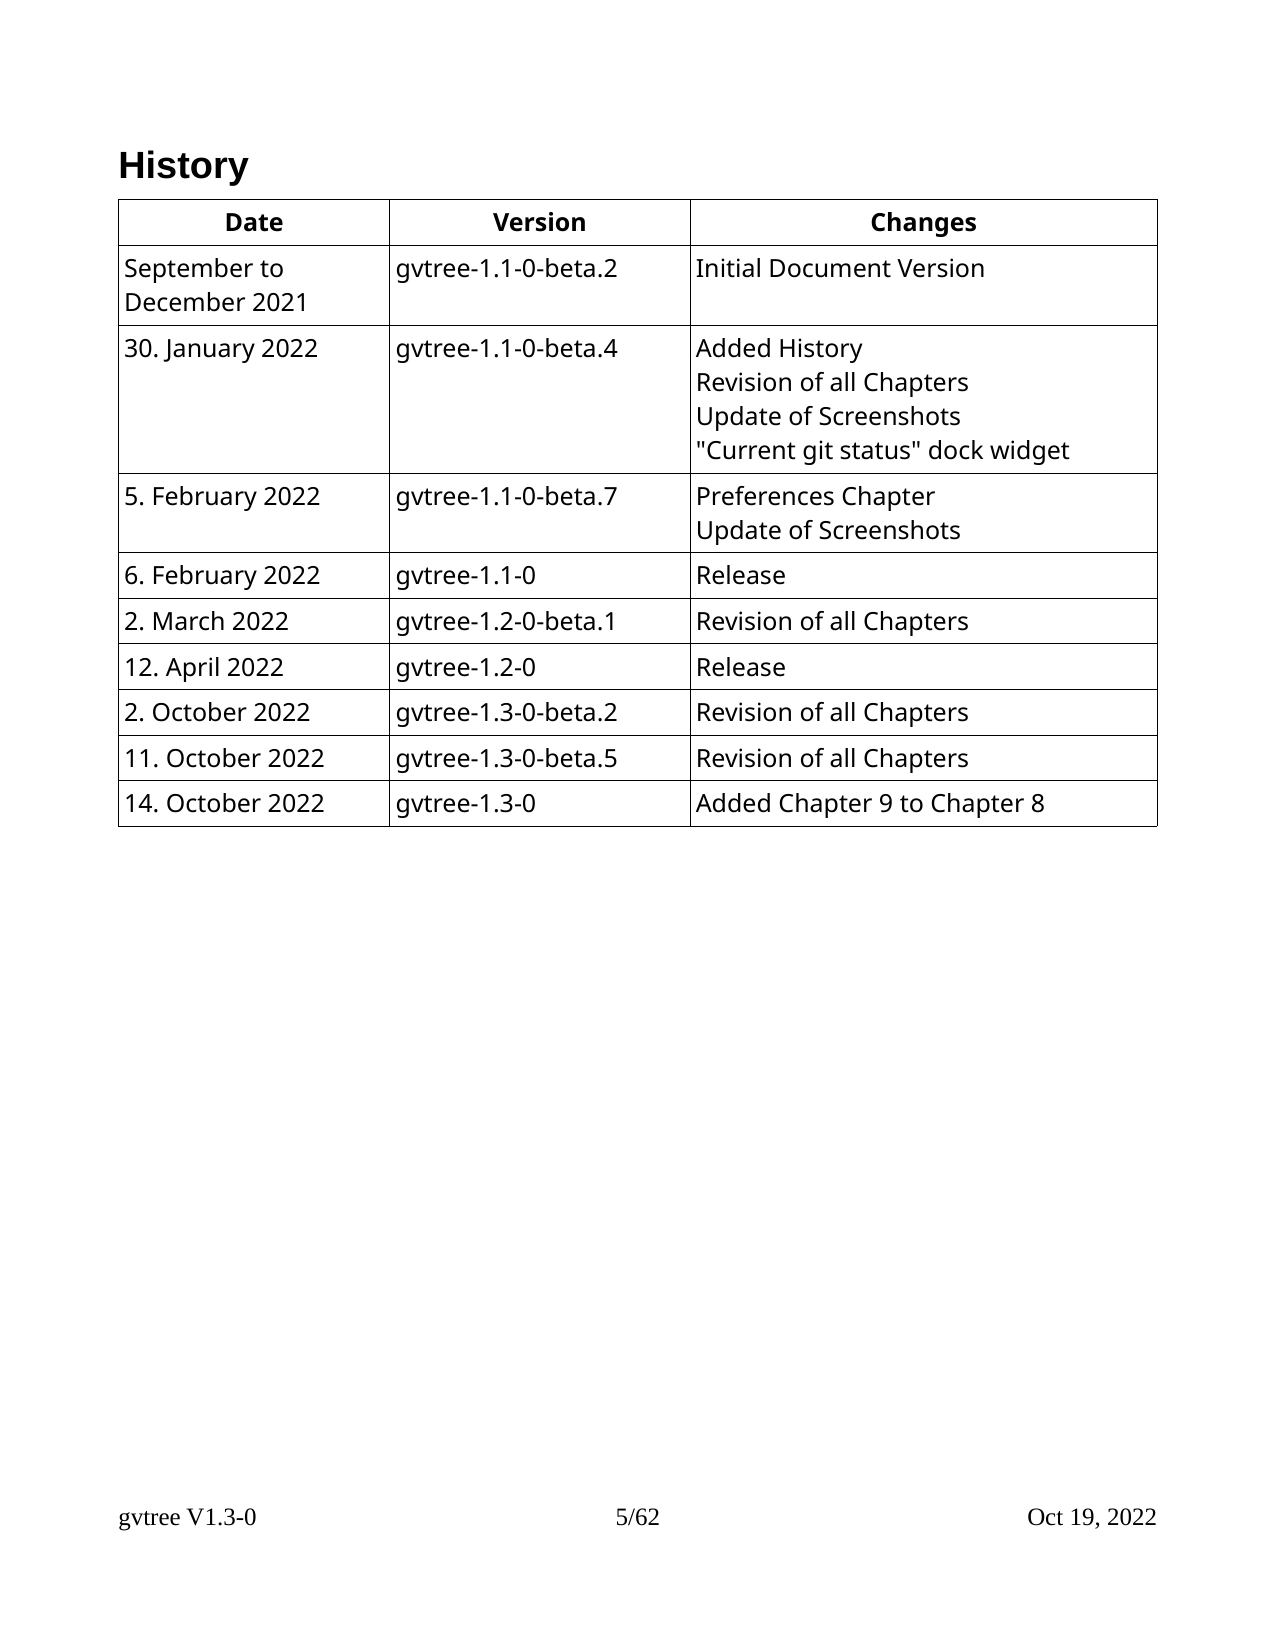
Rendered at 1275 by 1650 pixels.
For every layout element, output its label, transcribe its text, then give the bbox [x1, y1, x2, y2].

table_cell gvtree-1.1-0-beta.4 [390, 326, 690, 472]
table_cell 2. March 2022 [119, 599, 389, 643]
table_cell gvtree-1.1-0 [390, 553, 690, 598]
table_cell 2. October 2022 [119, 690, 389, 734]
table_header Changes [691, 200, 1157, 245]
table_cell gvtree-1.3-0-beta.5 [390, 736, 690, 780]
table_cell gvtree-1.2-0-beta.1 [390, 599, 690, 643]
table_cell Preferences Chapter Update of Screenshots [691, 474, 1157, 552]
table_cell Initial Document Version [691, 246, 1157, 324]
table_cell gvtree-1.2-0 [390, 644, 690, 689]
table_cell gvtree-1.3-0 [390, 781, 690, 826]
table_cell Revision of all Chapters [691, 599, 1157, 643]
table_cell gvtree-1.1-0-beta.2 [390, 246, 690, 324]
table_cell Revision of all Chapters [691, 690, 1157, 734]
table_cell Release [691, 553, 1157, 598]
table_cell September to December 2021 [119, 246, 389, 324]
table_header Date [119, 200, 389, 245]
table_cell Added History Revision of all Chapters Update of Screenshots "Current git status" dock widget [691, 326, 1157, 472]
subtitle History [118, 143, 1157, 187]
table_cell gvtree-1.1-0-beta.7 [390, 474, 690, 552]
table_cell 5. February 2022 [119, 474, 389, 552]
table_cell 12. April 2022 [119, 644, 389, 689]
table_cell Revision of all Chapters [691, 736, 1157, 780]
table_cell Release [691, 644, 1157, 689]
table_cell 30. January 2022 [119, 326, 389, 472]
table_cell 6. February 2022 [119, 553, 389, 598]
table_cell 14. October 2022 [119, 781, 389, 826]
table_cell 11. October 2022 [119, 736, 389, 780]
table_header Version [390, 200, 690, 245]
table_cell Added Chapter 9 to Chapter 8 [691, 781, 1157, 826]
table_cell gvtree-1.3-0-beta.2 [390, 690, 690, 734]
